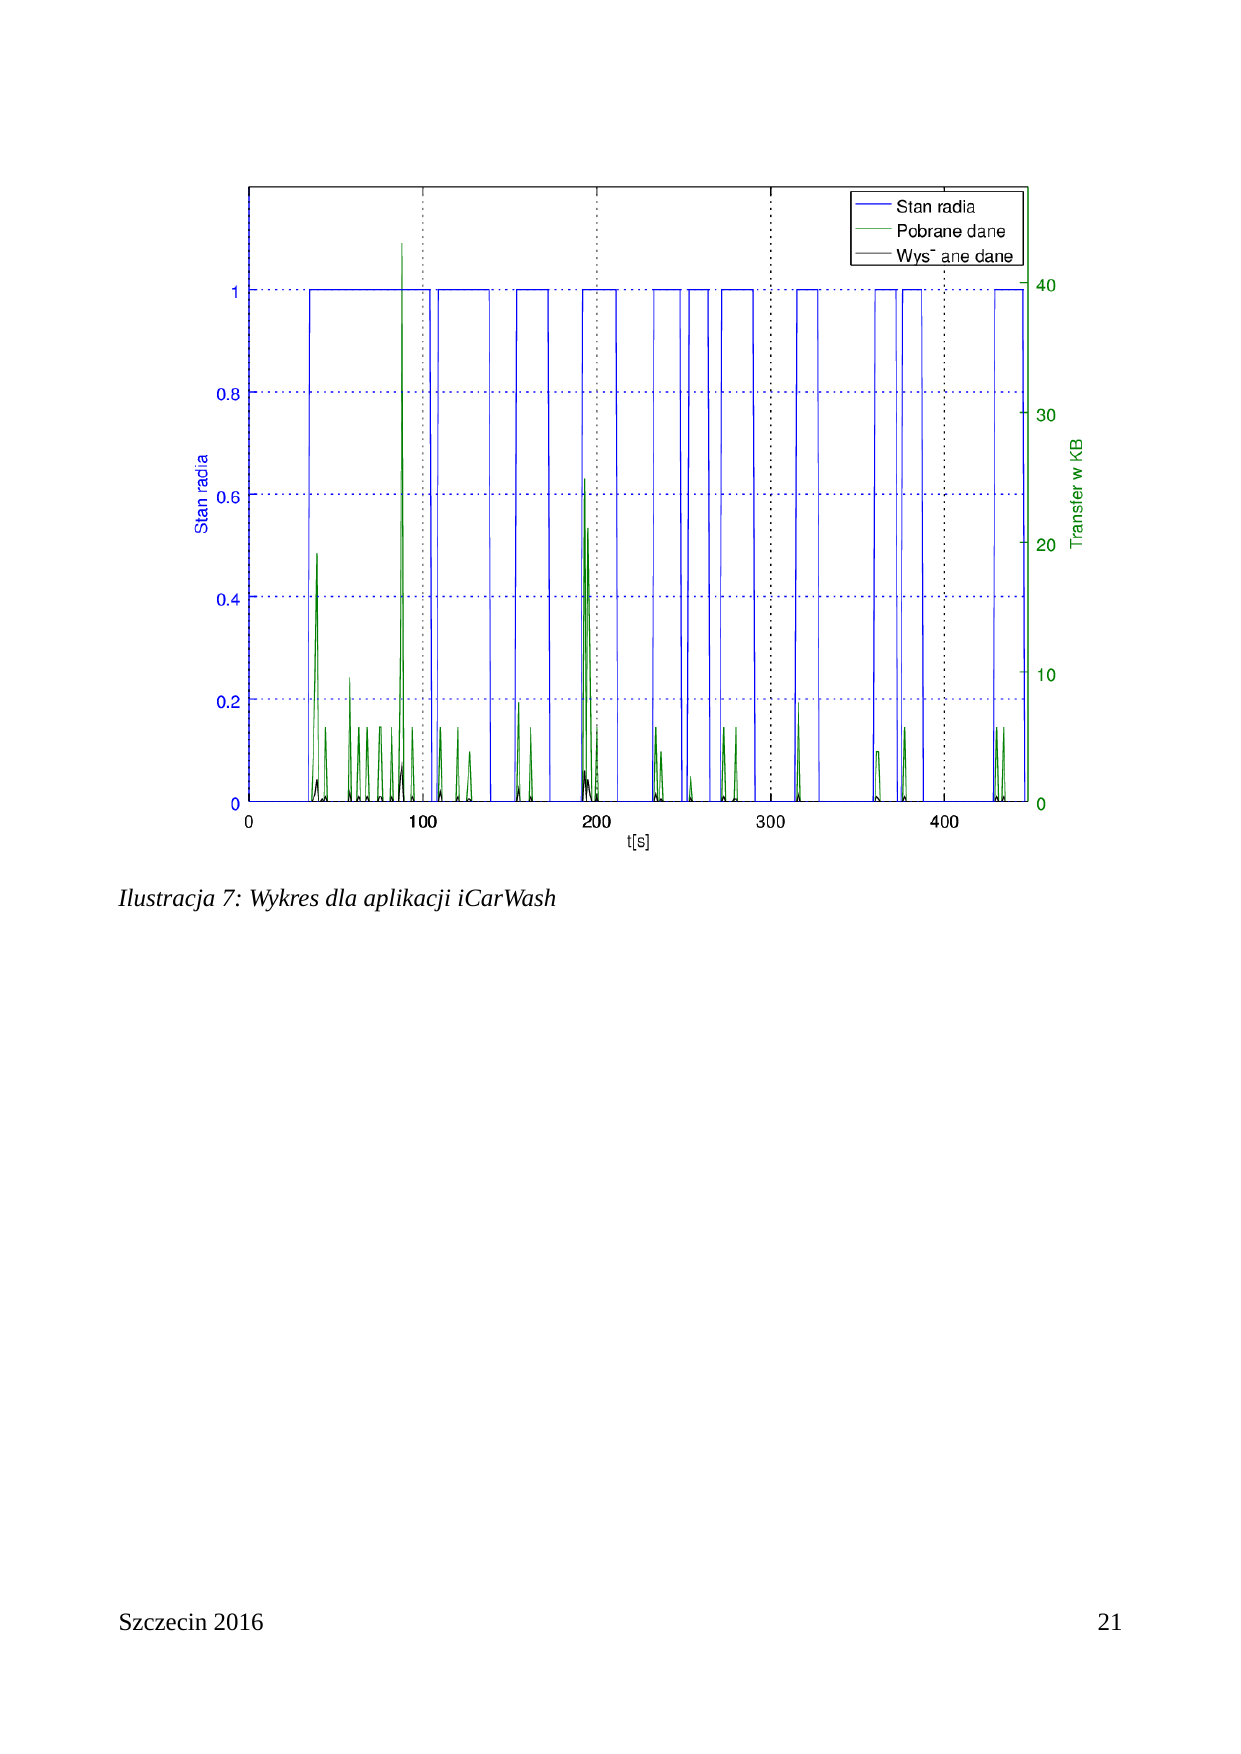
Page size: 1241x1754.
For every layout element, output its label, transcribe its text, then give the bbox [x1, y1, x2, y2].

text Ilustracja 7: Wykres dla aplikacji iCarWash [118, 884, 1122, 912]
picture [118, 130, 1123, 884]
